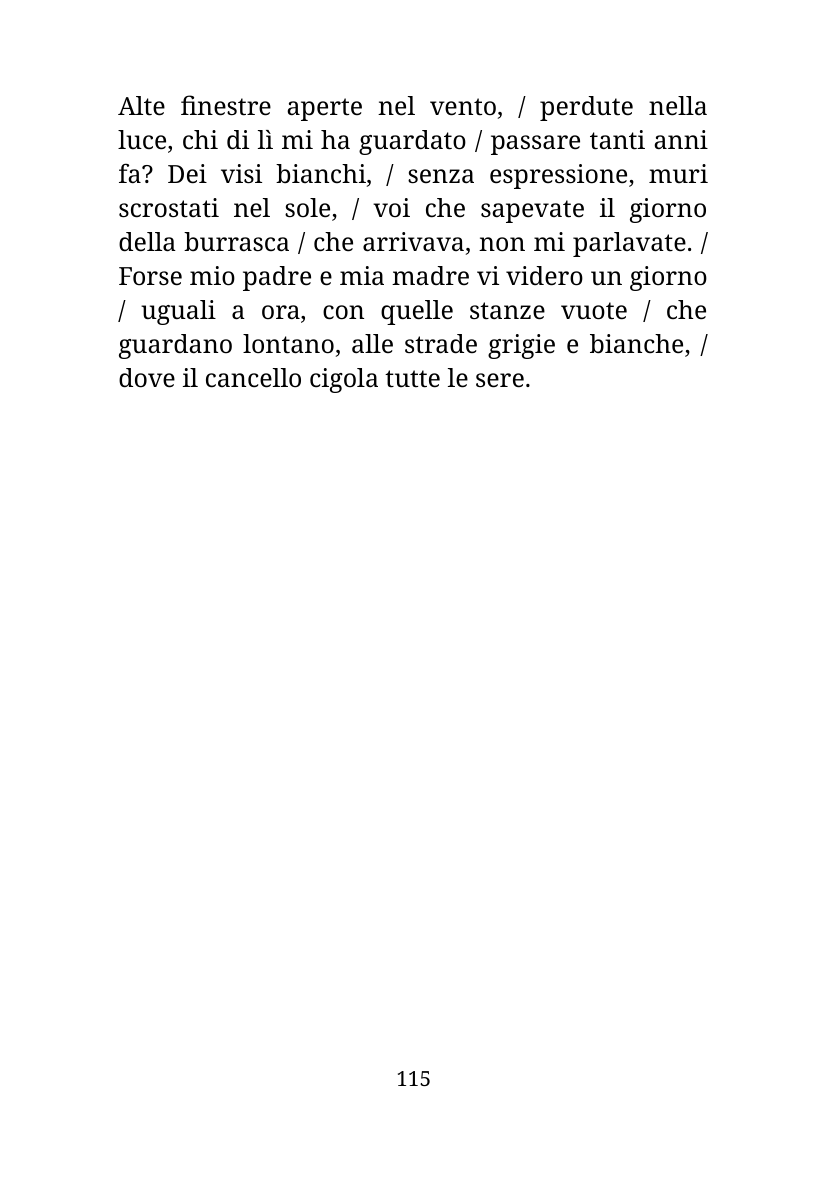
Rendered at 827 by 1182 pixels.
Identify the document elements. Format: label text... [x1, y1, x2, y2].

text Alte finestre aperte nel vento, / perdute nella luce, chi di lì mi ha guardato / passare tanti anni fa? Dei visi bianchi, / senza espressione, muri scrostati nel sole, / voi che sapevate il giorno della burrasca / che arrivava, non mi parlavate. / Forse mio padre e mia madre vi videro un giorno / uguali a ora, con quelle stanze vuote / che guardano lontano, alle strade grigie e bianche, / dove il cancello cigola tutte le sere. [118, 88, 709, 395]
